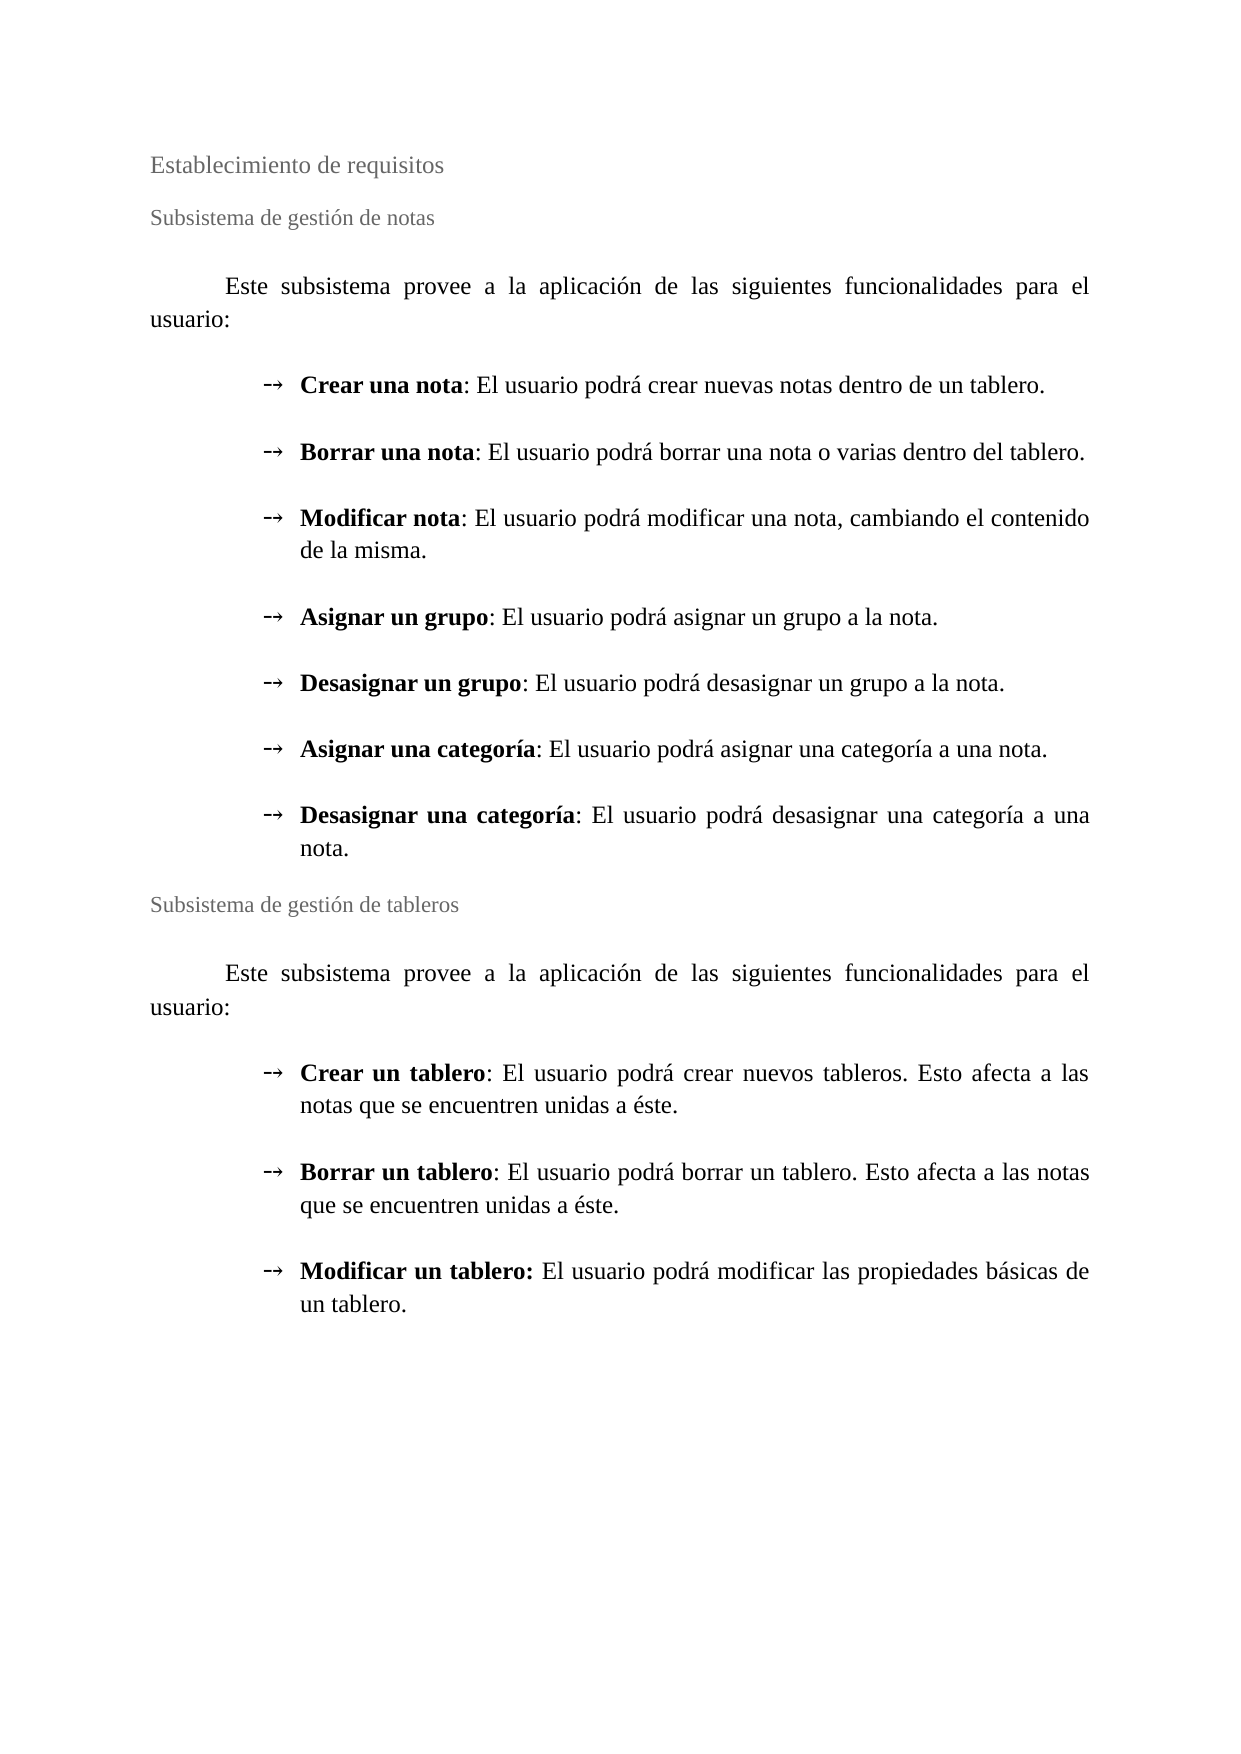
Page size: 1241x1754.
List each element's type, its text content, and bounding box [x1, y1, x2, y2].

list Asignar un grupo: El usuario podrá asignar un grupo a la nota. [262, 602, 1090, 630]
list Desasignar un grupo: El usuario podrá desasignar un grupo a la nota. [262, 668, 1090, 696]
text Este subsistema provee a la aplicación de las siguientes funcionalidades para el usuario: [150, 958, 1090, 1020]
list Modificar un tablero: El usuario podrá modificar las propiedades básicas de un tablero. [262, 1256, 1090, 1317]
list Borrar un tablero: El usuario podrá borrar un tablero. Esto afecta a las notas que se encuentren unidas a éste. [262, 1157, 1090, 1218]
text Este subsistema provee a la aplicación de las siguientes funcionalidades para el usuario: [150, 271, 1090, 333]
list Modificar nota: El usuario podrá modificar una nota, cambiando el contenido de la misma. [262, 503, 1090, 564]
list Desasignar una categoría: El usuario podrá desasignar una categoría a una nota. [262, 800, 1090, 862]
subtitle Subsistema de gestión de notas [150, 204, 1090, 230]
list Crear un tablero: El usuario podrá crear nuevos tableros. Esto afecta a las notas que se encuentren unidas a éste. [262, 1058, 1090, 1119]
list Asignar una categoría: El usuario podrá asignar una categoría a una nota. [262, 734, 1090, 762]
subtitle Subsistema de gestión de tableros [150, 891, 1090, 917]
subtitle Establecimiento de requisitos [150, 150, 1090, 179]
list Crear una nota: El usuario podrá crear nuevas notas dentro de un tablero. [262, 371, 1090, 399]
list Borrar una nota: El usuario podrá borrar una nota o varias dentro del tablero. [262, 437, 1090, 465]
